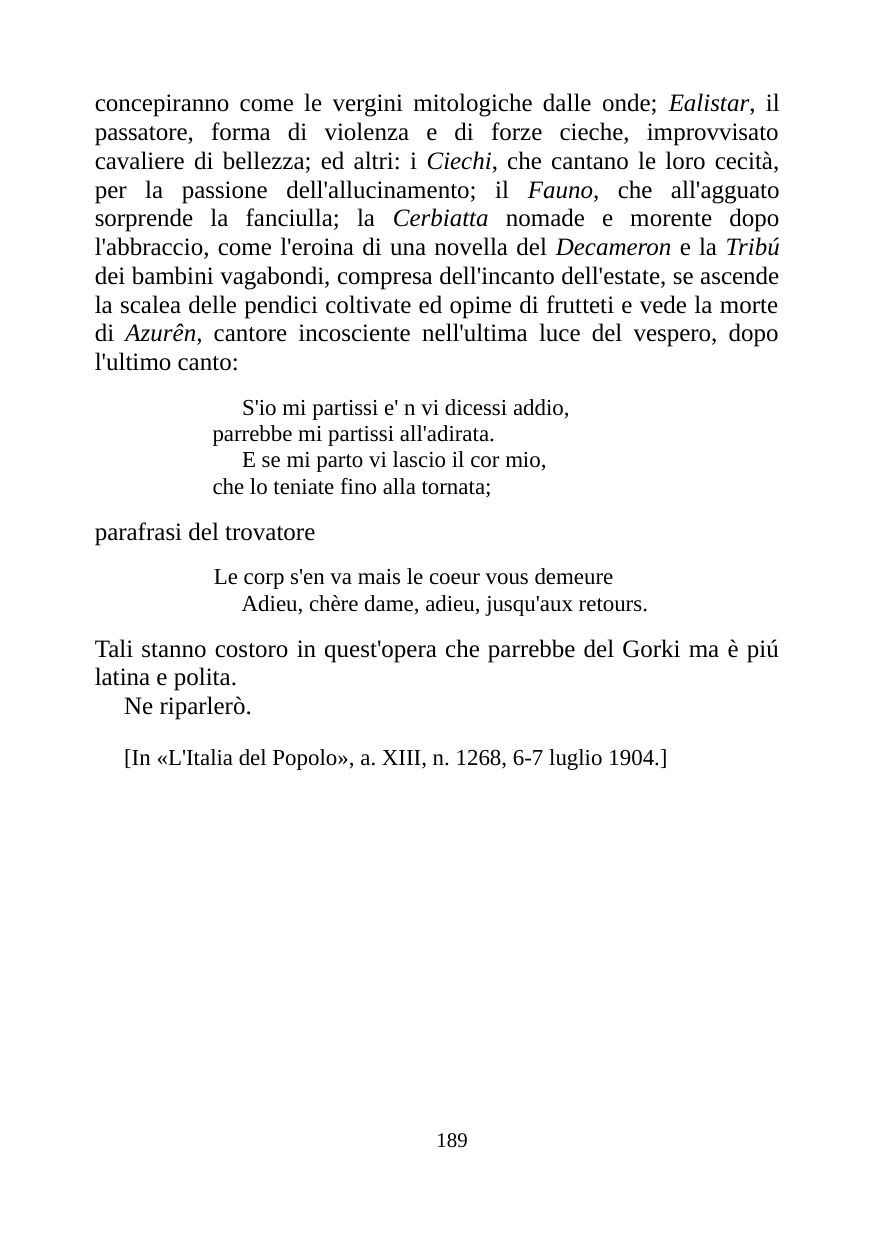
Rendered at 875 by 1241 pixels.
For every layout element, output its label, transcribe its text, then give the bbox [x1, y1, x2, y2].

text concepiranno come le vergini mitologiche dalle onde; Ealistar, il passatore, forma di violenza e di forze cieche, improvvisato cavaliere di bellezza; ed altri: i Ciechi, che cantano le loro cecità, per la passione dell'allucinamento; il Fauno, che all'agguato sorprende la fanciulla; la Cerbiatta nomade e morente dopo l'abbraccio, come l'eroina di una novella del Decameron e la Tribú dei bambini vagabondi, compresa dell'incanto dell'estate, se ascende la scalea delle pendici coltivate ed opime di frutteti e vede la morte di Azurên, cantore incosciente nell'ultima luce del vespero, dopo l'ultimo canto: [94, 88, 779, 376]
text Ne riparlerò. [94, 691, 779, 720]
text S'io mi partissi e' n vi dicessi addio, parrebbe mi partissi all'adirata. [212, 394, 779, 446]
text parafrasi del trovatore [94, 517, 779, 546]
text [In «L'Italia del Popolo», a. XIII, n. 1268, 6-7 luglio 1904.] [94, 744, 779, 770]
text E se mi parto vi lascio il cor mio, che lo teniate fino alla tornata; [212, 446, 779, 499]
text Tali stanno costoro in quest'opera che parrebbe del Gorki ma è piú latina e polita. [94, 634, 779, 691]
text Le corp s'en va mais le coeur vous demeure Adieu, chère dame, adieu, jusqu'aux retours. [214, 563, 779, 616]
